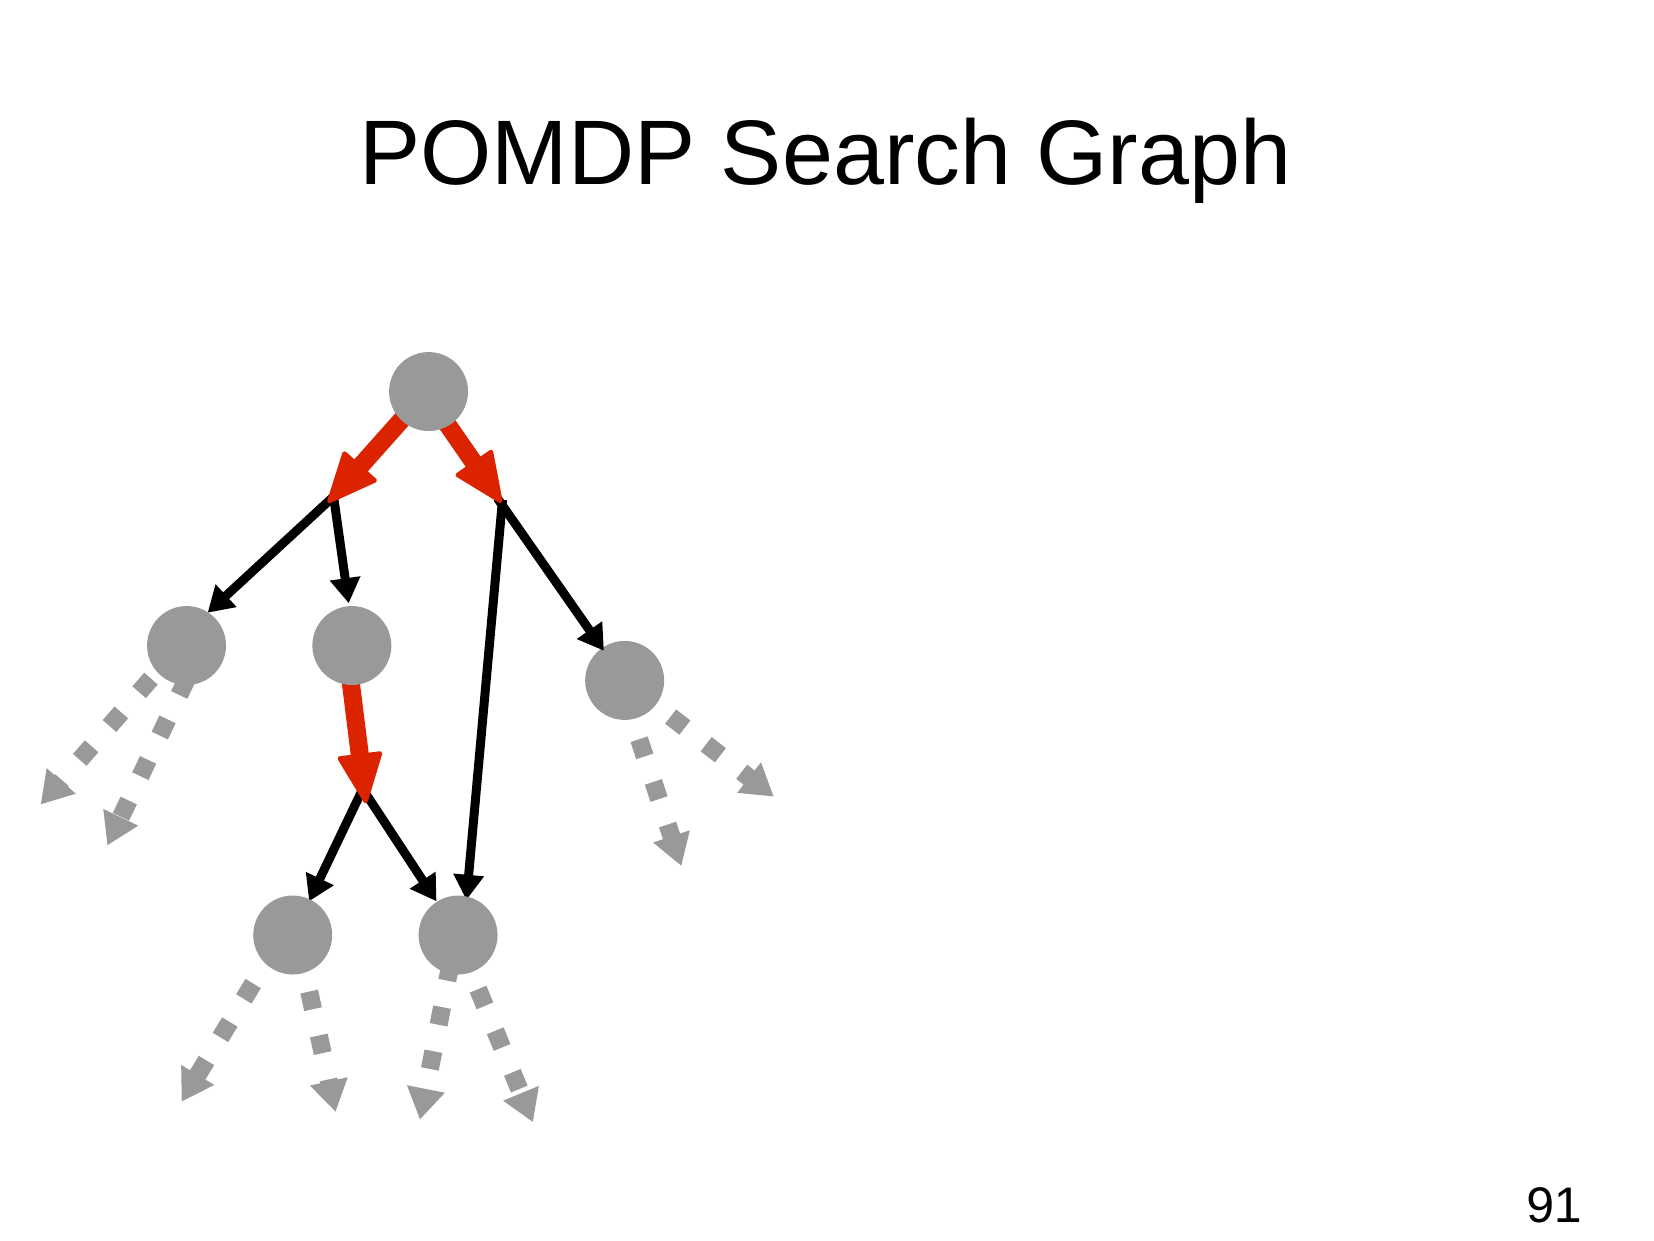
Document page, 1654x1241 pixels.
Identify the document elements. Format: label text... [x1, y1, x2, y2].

text_box [418, 895, 498, 975]
title POMDP Search Graph [82, 49, 1570, 257]
text_box [253, 895, 333, 975]
text_box [585, 640, 665, 720]
text_box [312, 606, 392, 686]
text_box [389, 352, 469, 432]
text_box [147, 606, 227, 685]
